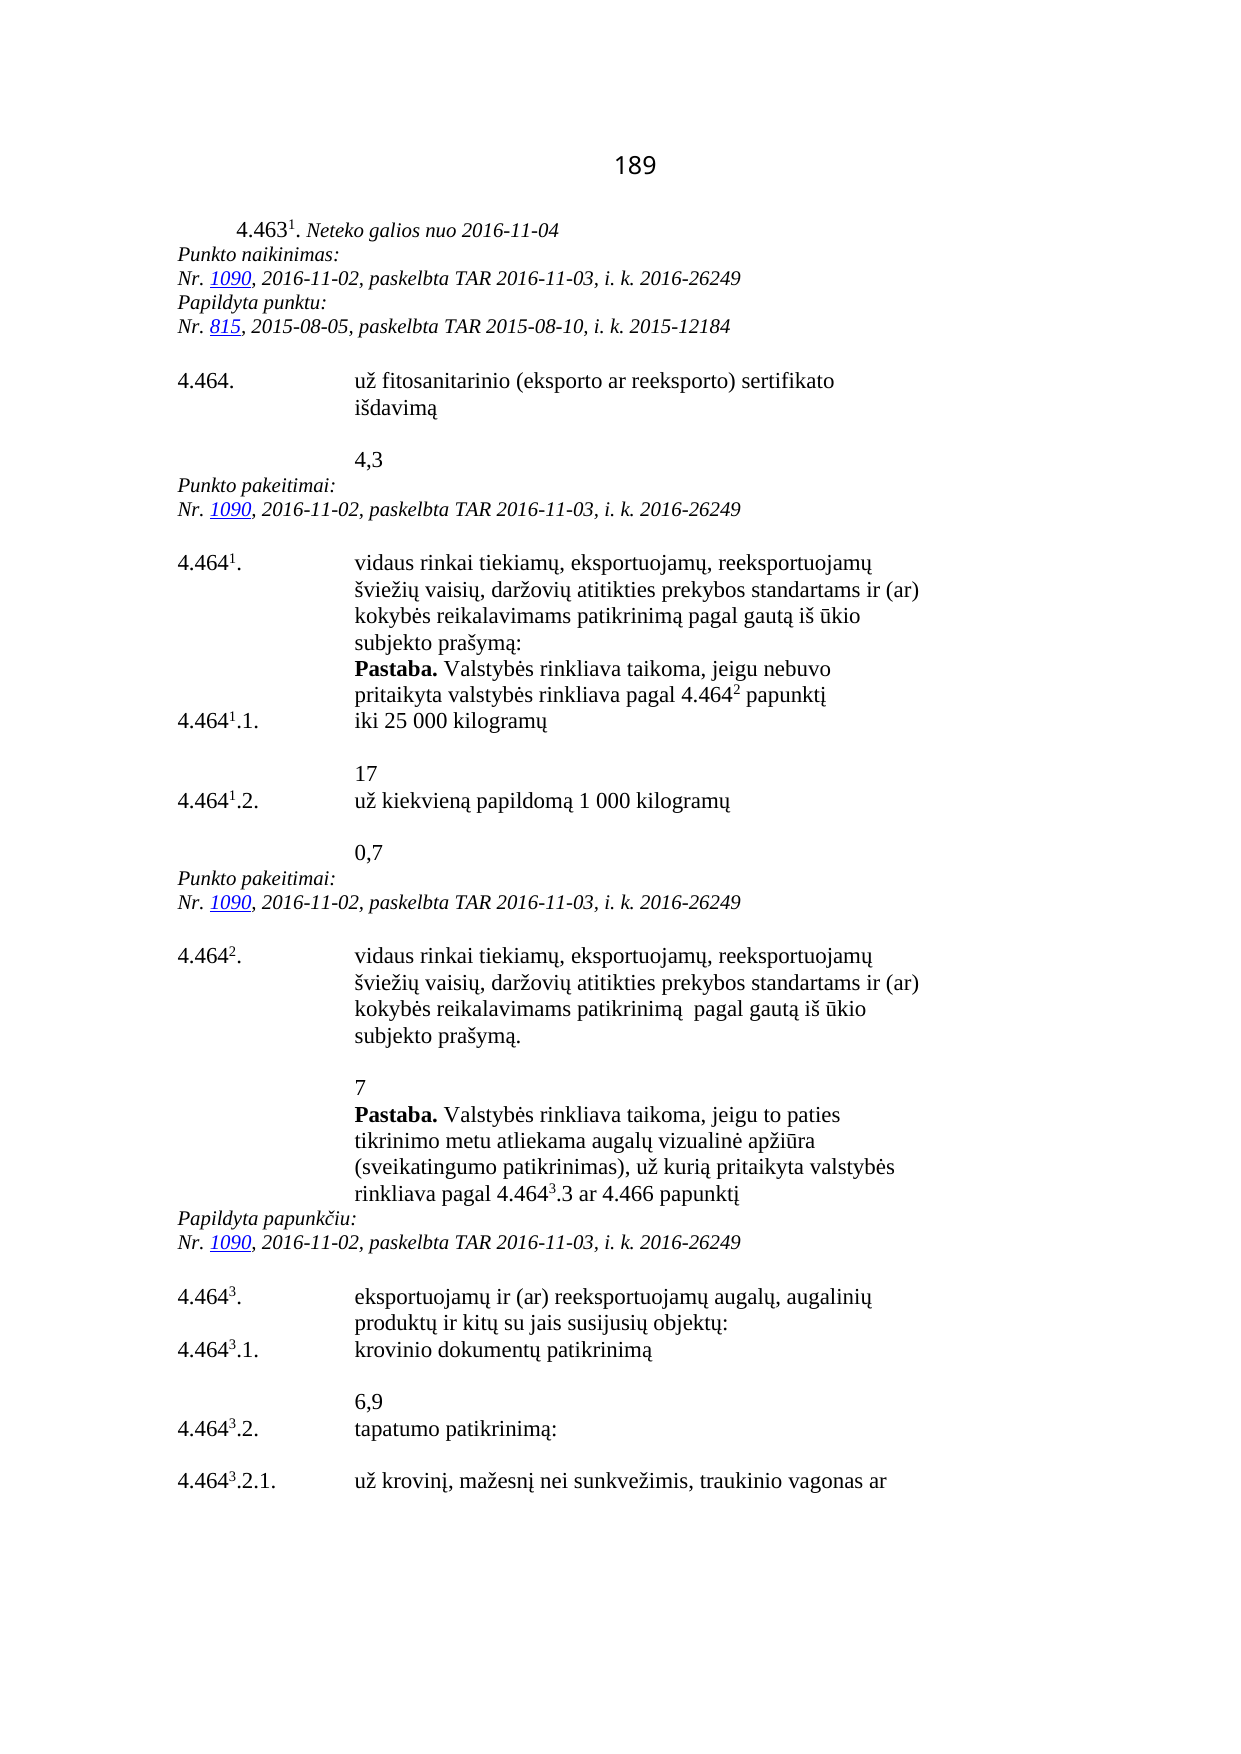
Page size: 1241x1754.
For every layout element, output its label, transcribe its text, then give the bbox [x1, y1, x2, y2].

text 4.4643. eksportuojamų ir (ar) reeksportuojamų augalų, augalinių [177, 1283, 945, 1309]
text 4.464. už fitosanitarinio (eksporto ar reeksporto) sertifikato [177, 367, 945, 393]
text Punkto naikinimas: [177, 242, 1093, 266]
text Papildyta papunkčiu: [177, 1206, 1093, 1230]
text produktų ir kitų su jais susijusių objektų: [354, 1309, 945, 1336]
text Nr. 1090, 2016-11-02, paskelbta TAR 2016-11-03, i. k. 2016-26249 [177, 890, 1093, 914]
text pritaikyta valstybės rinkliava pagal 4.4642 papunktį [354, 681, 945, 708]
text kokybės reikalavimams patikrinimą pagal gautą iš ūkio [354, 602, 945, 628]
text Nr. 815, 2015-08-05, paskelbta TAR 2015-08-10, i. k. 2015-12184 [177, 314, 1093, 338]
text Pastaba. Valstybės rinkliava taikoma, jeigu to paties [354, 1101, 945, 1127]
text Punkto pakeitimai: [177, 866, 1093, 890]
text 4.4643.2.1. už krovinį, mažesnį nei sunkvežimis, traukinio vagonas ar [177, 1467, 945, 1494]
text kokybės reikalavimams patikrinimą pagal gautą iš ūkio [354, 995, 945, 1022]
text Nr. 1090, 2016-11-02, paskelbta TAR 2016-11-03, i. k. 2016-26249 [177, 497, 1093, 521]
text Papildyta punktu: [177, 290, 1093, 314]
text rinkliava pagal 4.4643.3 ar 4.466 papunktį [354, 1180, 945, 1206]
text 4.4631. Neteko galios nuo 2016-11-04 [177, 216, 1093, 242]
text 4.4641.1. iki 25 000 kilogramų 17 [177, 708, 945, 787]
text 4.4641.2. už kiekvieną papildomą 1 000 kilogramų 0,7 [177, 787, 945, 866]
text 4.4643.2. tapatumo patikrinimą: [177, 1415, 945, 1467]
text Nr. 1090, 2016-11-02, paskelbta TAR 2016-11-03, i. k. 2016-26249 [177, 266, 1093, 290]
text 4.4642. vidaus rinkai tiekiamų, eksportuojamų, reeksportuojamų [177, 943, 945, 969]
text išdavimą 4,3 [354, 393, 945, 473]
text 4.4641. vidaus rinkai tiekiamų, eksportuojamų, reeksportuojamų [177, 549, 945, 576]
text Pastaba. Valstybės rinkliava taikoma, jeigu nebuvo [354, 655, 945, 681]
text šviežių vaisių, daržovių atitikties prekybos standartams ir (ar) [354, 969, 945, 995]
text subjekto prašymą. 7 [354, 1022, 945, 1101]
text 4.4643.1. krovinio dokumentų patikrinimą 6,9 [177, 1336, 945, 1415]
text Punkto pakeitimai: [177, 473, 1093, 497]
text tikrinimo metu atliekama augalų vizualinė apžiūra [354, 1127, 945, 1153]
text Nr. 1090, 2016-11-02, paskelbta TAR 2016-11-03, i. k. 2016-26249 [177, 1230, 1093, 1254]
text (sveikatingumo patikrinimas), už kurią pritaikyta valstybės [354, 1153, 945, 1180]
text subjekto prašymą: [354, 628, 945, 655]
text šviežių vaisių, daržovių atitikties prekybos standartams ir (ar) [354, 576, 945, 602]
